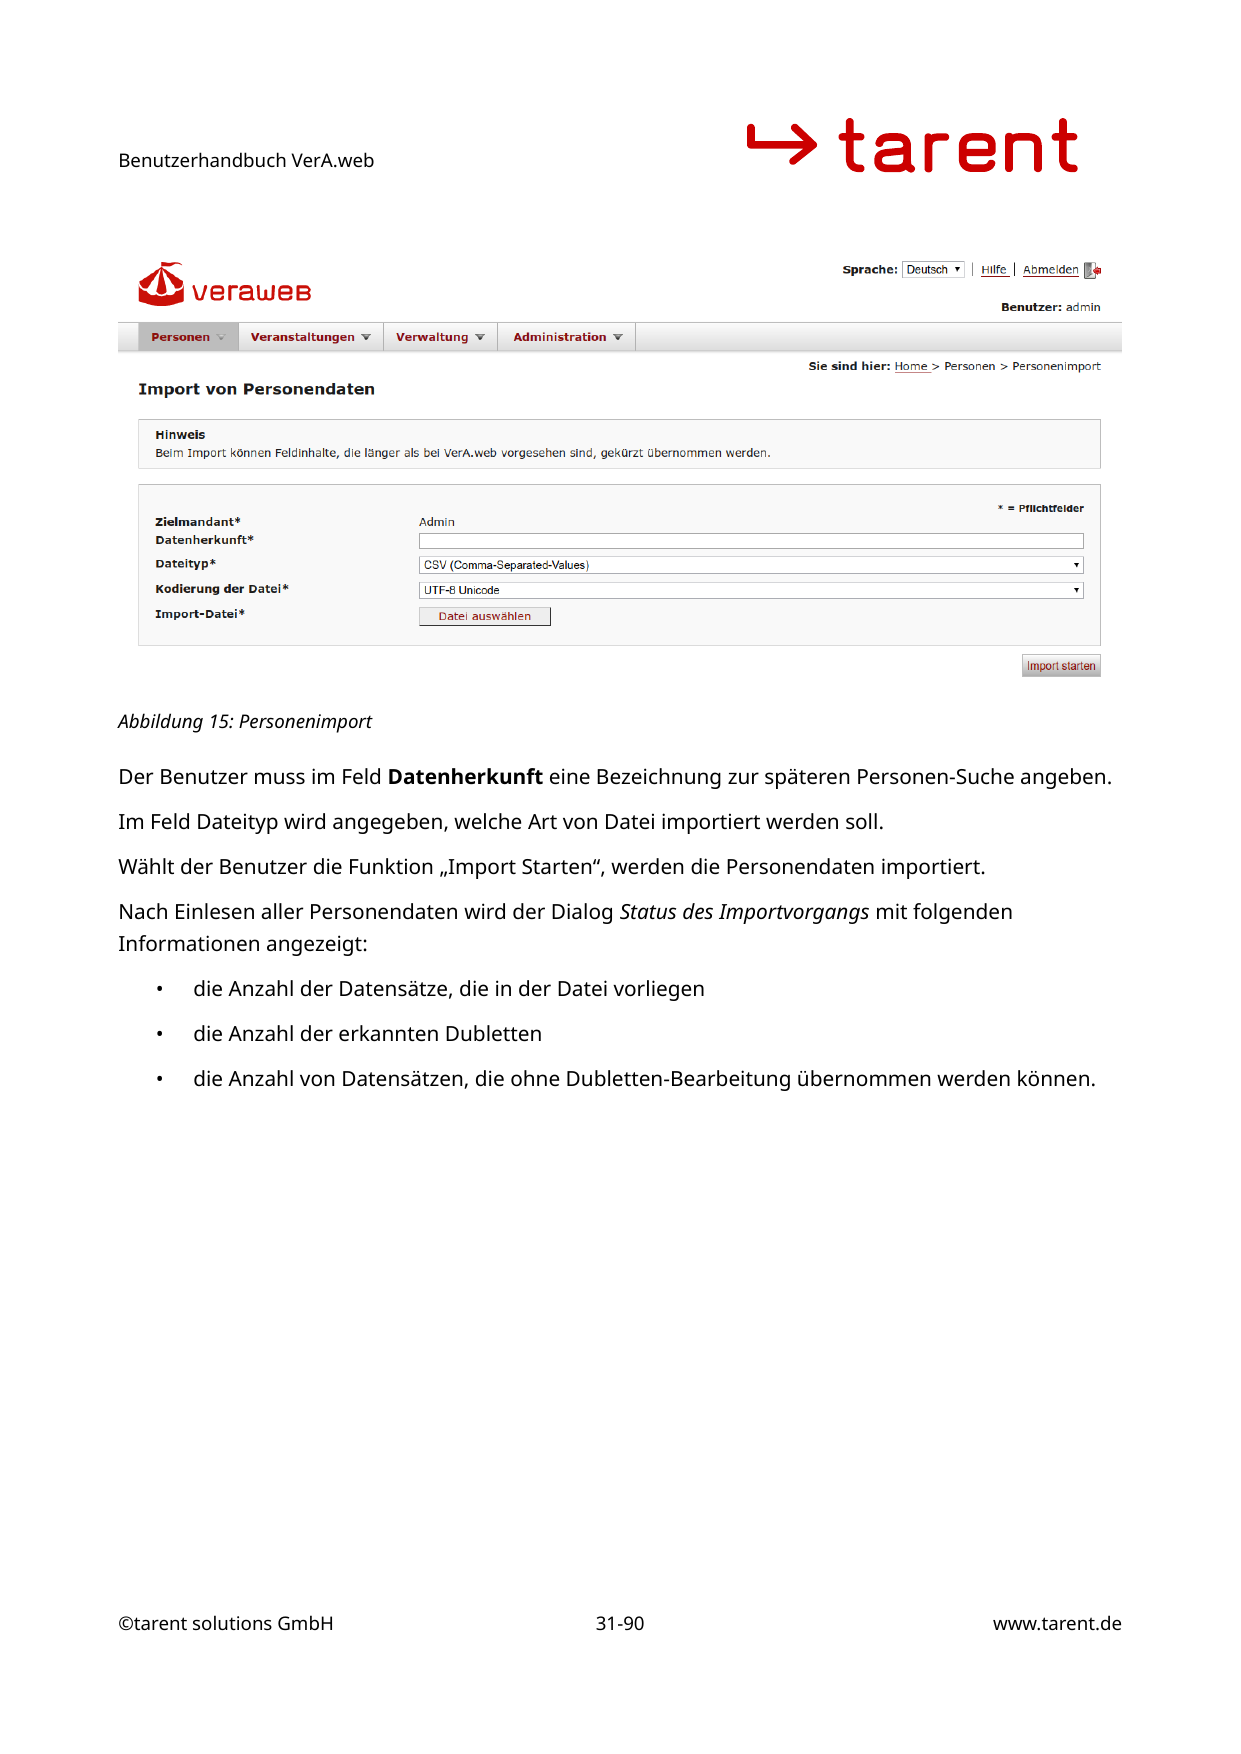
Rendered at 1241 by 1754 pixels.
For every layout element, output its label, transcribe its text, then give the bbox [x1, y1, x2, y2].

text Im Feld Dateityp wird angegeben, welche Art von Datei importiert werden soll. [118, 807, 1122, 835]
picture [118, 255, 1122, 682]
list die Anzahl von Datensätzen, die ohne Dubletten-Bearbeitung übernommen werden können. [156, 1064, 1122, 1093]
text Nach Einlesen aller Personendaten wird der Dialog Status des Importvorgangs mit folgenden Informationen angezeigt: [118, 897, 1122, 958]
text [118, 232, 1122, 255]
text Abbildung 15: Personenimport [118, 682, 1122, 734]
list die Anzahl der erkannten Dubletten [156, 1019, 1122, 1048]
list die Anzahl der Datensätze, die in der Datei vorliegen [156, 974, 1122, 1003]
text Der Benutzer muss im Feld Datenherkunft eine Bezeichnung zur späteren Personen-Suche angeben. [118, 734, 1122, 790]
text Wählt der Benutzer die Funktion „Import Starten“, werden die Personendaten importiert. [118, 852, 1122, 880]
